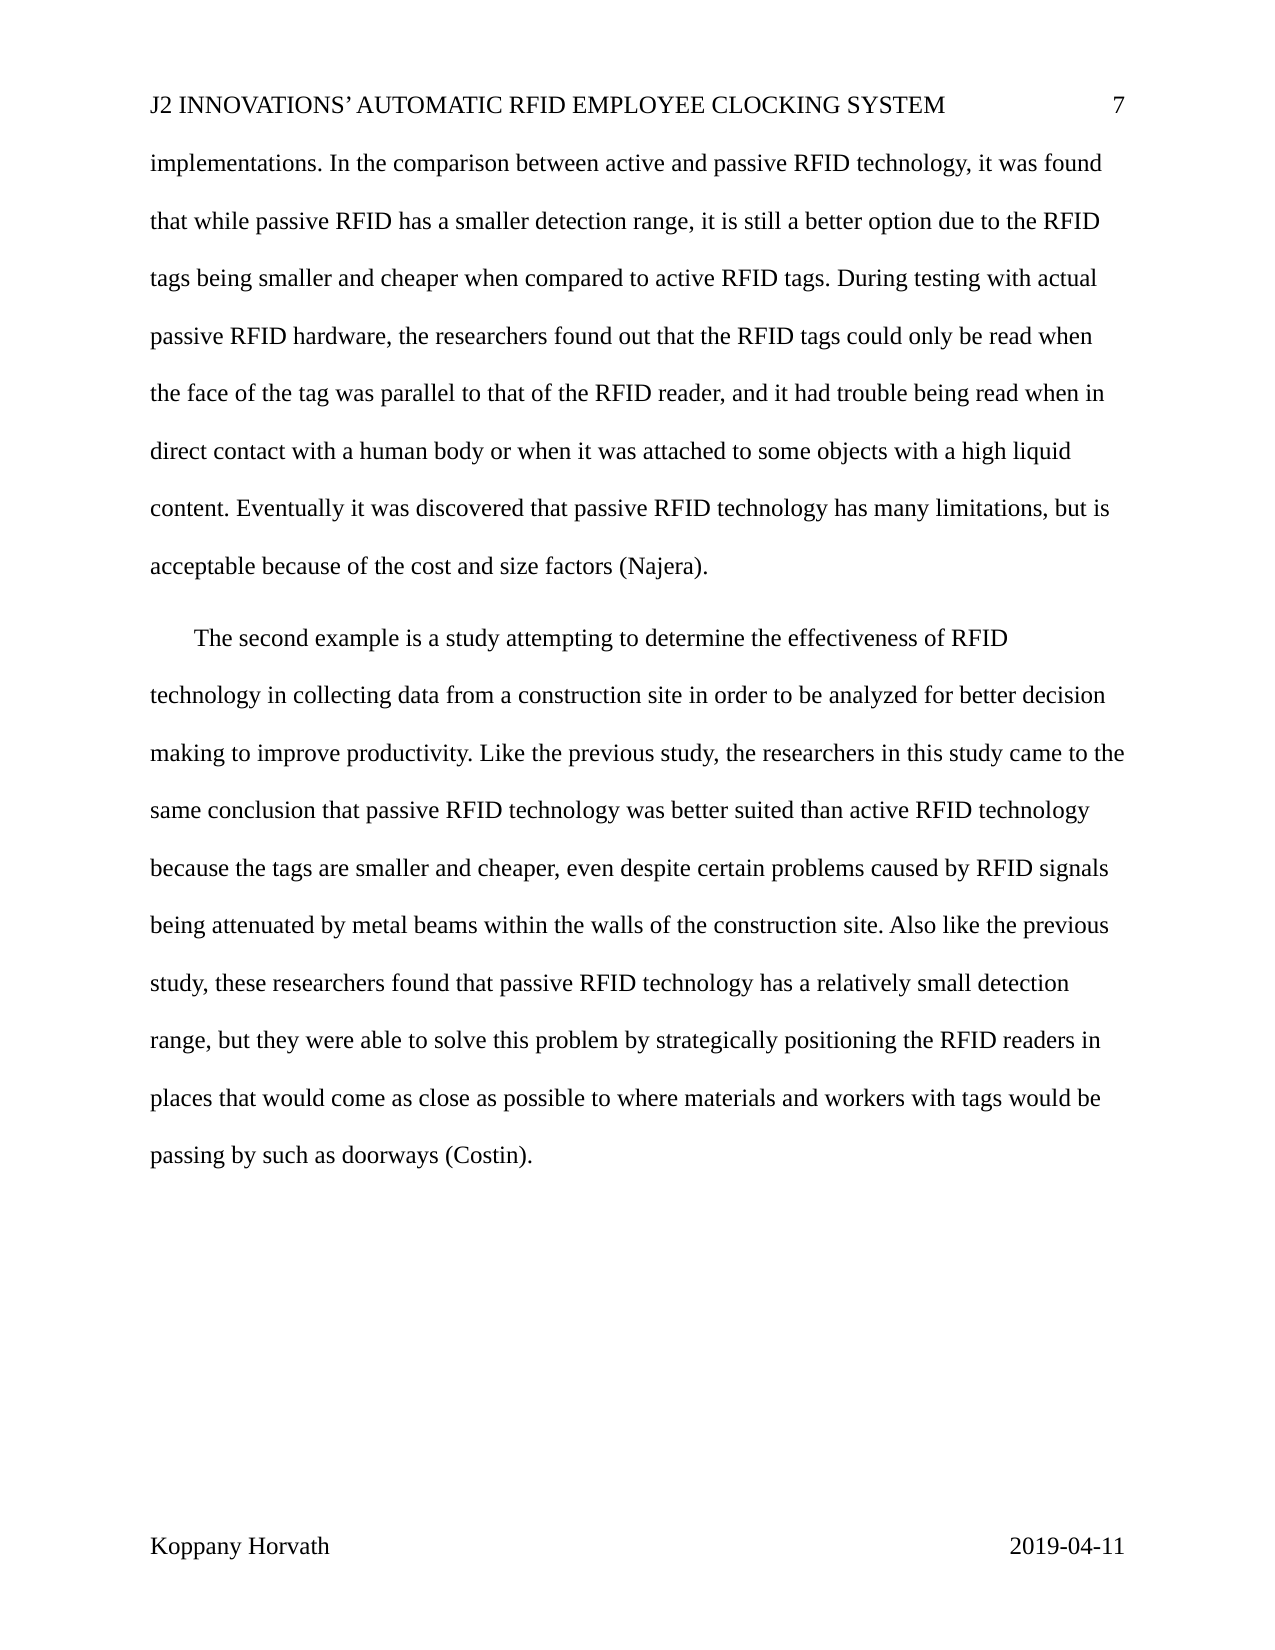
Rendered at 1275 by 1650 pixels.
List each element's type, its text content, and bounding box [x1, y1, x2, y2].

text The second example is a study attempting to determine the effectiveness of RFID technology in collecting data from a construction site in order to be analyzed for better decision making to improve productivity. Like the previous study, the researchers in this study came to the same conclusion that passive RFID technology was better suited than active RFID technology because the tags are smaller and cheaper, even despite certain problems caused by RFID signals being attenuated by metal beams within the walls of the construction site. Also like the previous study, these researchers found that passive RFID technology has a relatively small detection range, but they were able to solve this problem by strategically positioning the RFID readers in places that would come as close as possible to where materials and workers with tags would be passing by such as doorways (Costin). [150, 623, 1125, 1169]
text implementations. In the comparison between active and passive RFID technology, it was found that while passive RFID has a smaller detection range, it is still a better option due to the RFID tags being smaller and cheaper when compared to active RFID tags. During testing with actual passive RFID hardware, the researchers found out that the RFID tags could only be read when the face of the tag was parallel to that of the RFID reader, and it had trouble being read when in direct contact with a human body or when it was attached to some objects with a high liquid content. Eventually it was discovered that passive RFID technology has many limitations, but is acceptable because of the cost and size factors (Najera). [150, 148, 1125, 579]
